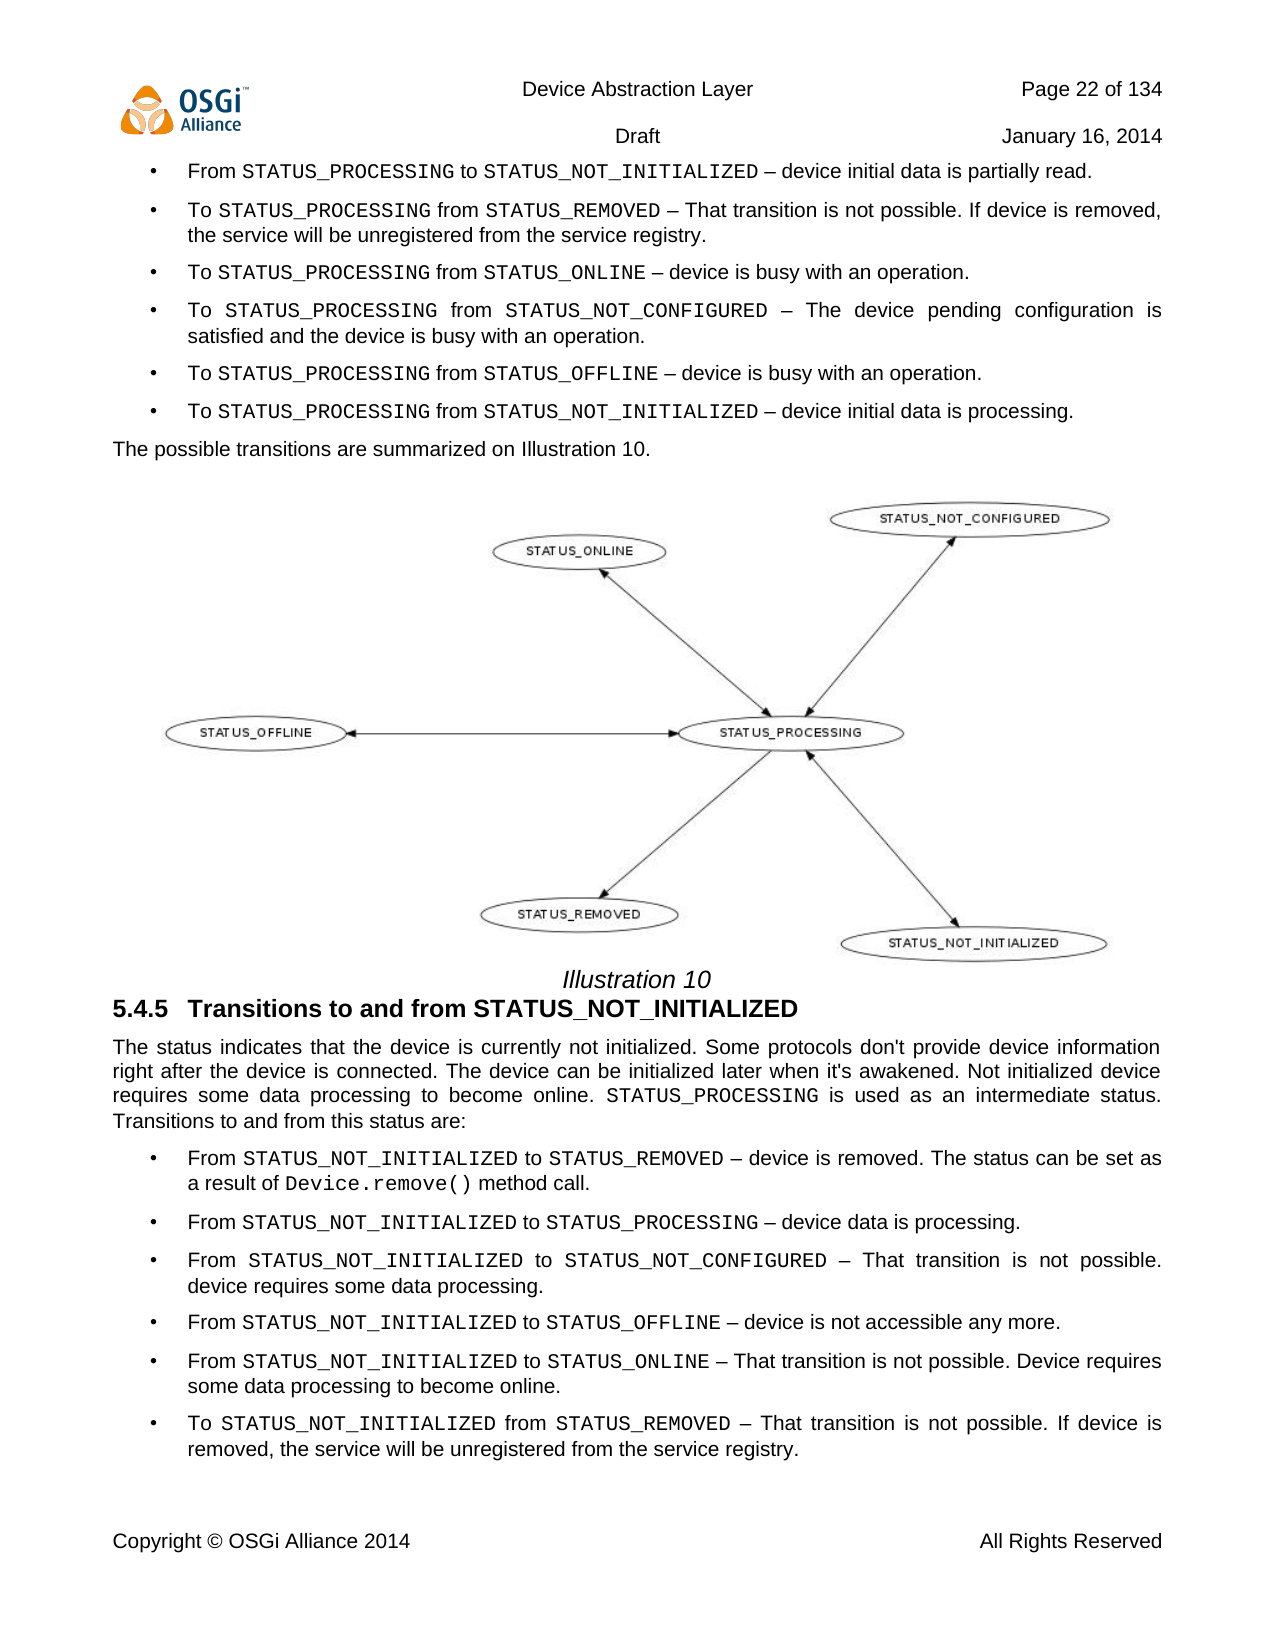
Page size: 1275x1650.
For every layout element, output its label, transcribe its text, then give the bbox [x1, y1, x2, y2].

list From STATUS_PROCESSING to STATUS_NOT_INITIALIZED – device initial data is partially read. [150, 159, 1162, 185]
list From STATUS_NOT_INITIALIZED to STATUS_ONLINE – That transition is not possible. Device requires some data processing to become online. [150, 1348, 1162, 1398]
list To STATUS_PROCESSING from STATUS_ONLINE – device is busy with an operation. [150, 260, 1162, 286]
text The possible transitions are summarized on Illustration 10. [112, 437, 1162, 461]
picture [113, 78, 257, 142]
picture [161, 498, 1114, 966]
list To STATUS_PROCESSING from STATUS_OFFLINE – device is busy with an operation. [150, 360, 1162, 386]
text The status indicates that the device is currently not initialized. Some protocols don't provide device information right after the device is connected. The device can be initialized later when it's awakened. Not initialized device requires some data processing to become online. STATUS_PROCESSING is used as an intermediate status. Transitions to and from this status are: [112, 1035, 1162, 1133]
text Illustration 10 [161, 966, 1114, 994]
subtitle Transitions to and from STATUS_NOT_INITIALIZED [112, 473, 1162, 1023]
list To STATUS_NOT_INITIALIZED from STATUS_REMOVED – That transition is not possible. If device is removed, the service will be unregistered from the service registry. [150, 1411, 1162, 1461]
list From STATUS_NOT_INITIALIZED to STATUS_PROCESSING – device data is processing. [150, 1209, 1162, 1235]
list To STATUS_PROCESSING from STATUS_REMOVED – That transition is not possible. If device is removed, the service will be unregistered from the service registry. [150, 197, 1162, 247]
list To STATUS_PROCESSING from STATUS_NOT_CONFIGURED – The device pending configuration is satisfied and the device is busy with an operation. [150, 298, 1162, 348]
list To STATUS_PROCESSING from STATUS_NOT_INITIALIZED – device initial data is processing. [150, 399, 1162, 424]
list From STATUS_NOT_INITIALIZED to STATUS_OFFLINE – device is not accessible any more. [150, 1310, 1162, 1336]
list From STATUS_NOT_INITIALIZED to STATUS_REMOVED – device is removed. The status can be set as a result of Device.remove() method call. [150, 1145, 1162, 1197]
list From STATUS_NOT_INITIALIZED to STATUS_NOT_CONFIGURED – That transition is not possible. device requires some data processing. [150, 1248, 1162, 1298]
